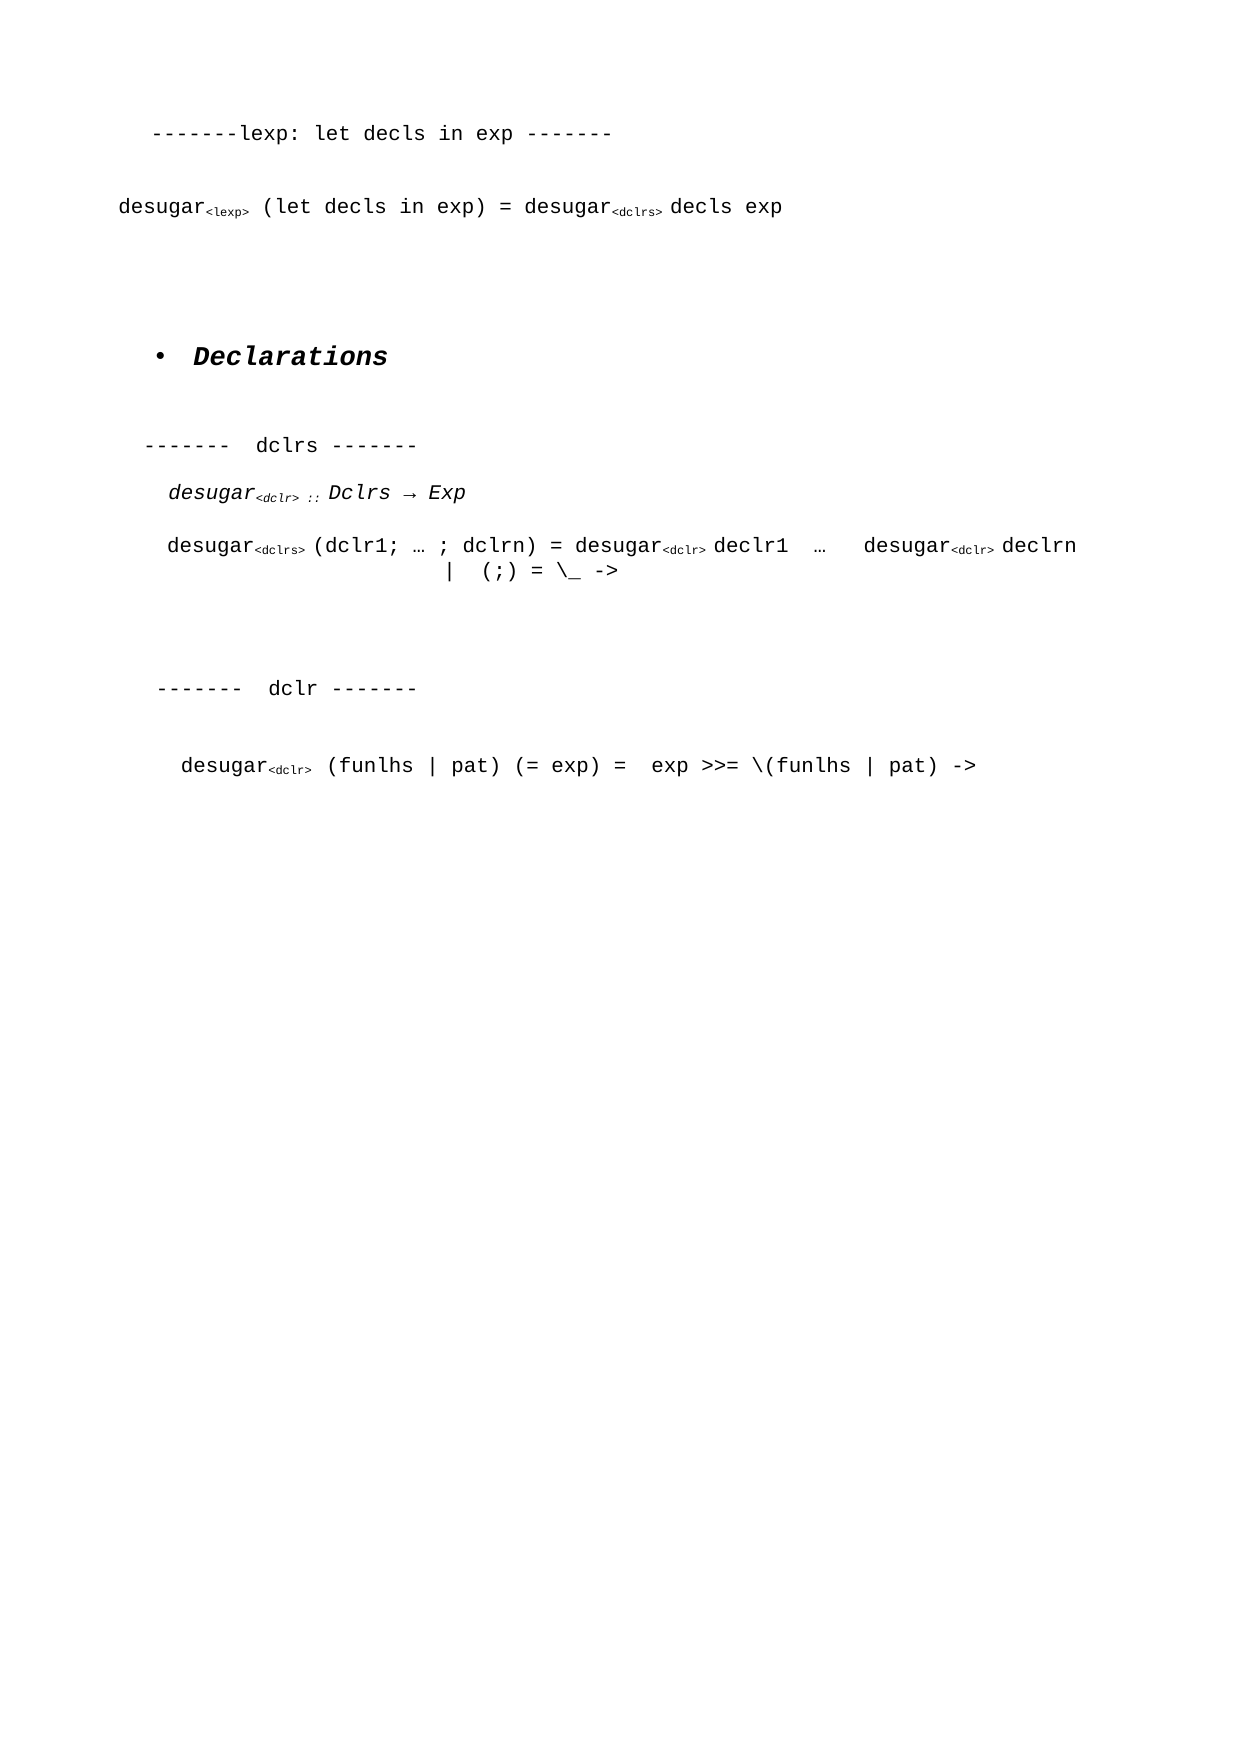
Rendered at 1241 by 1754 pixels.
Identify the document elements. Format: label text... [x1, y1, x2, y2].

text ------- dclr ------- [118, 678, 1122, 702]
text ------- dclrs ------- [118, 435, 1122, 458]
text desugar<dclr> (funlhs | pat) (= exp) = exp >>= \(funlhs | pat) -> [118, 749, 1122, 780]
text desugar<dclrs> (dclr1; … ; dclrn) = desugar<dclr> declr1 … desugar<dclr> declrn [118, 529, 1122, 560]
text | (;) = \_ -> [118, 560, 1122, 584]
list Declarations [156, 343, 1122, 373]
text -------lexp: let decls in exp ------- [118, 118, 1122, 149]
text desugar<dclr> :: Dclrs → Exp [118, 482, 1122, 506]
text desugar<lexp> (let decls in exp) = desugar<dclrs> decls exp [118, 196, 1122, 220]
